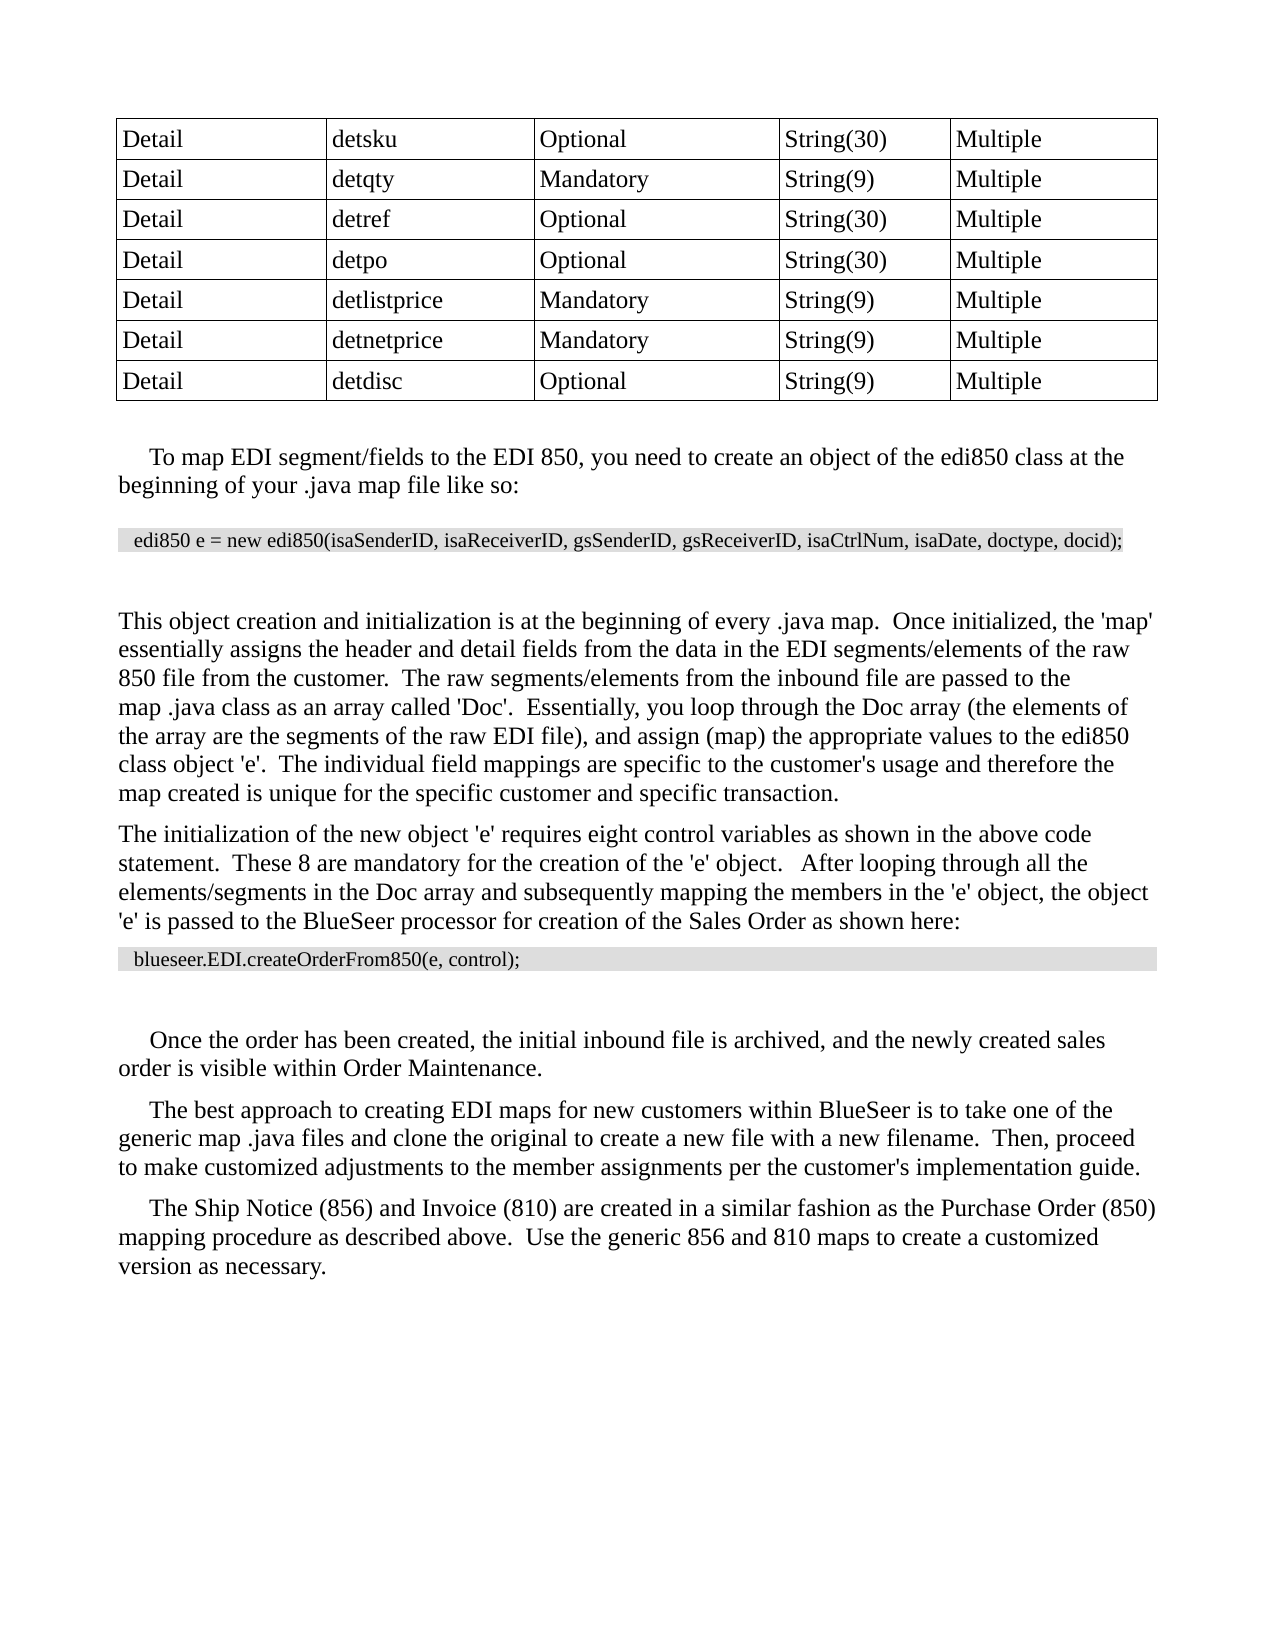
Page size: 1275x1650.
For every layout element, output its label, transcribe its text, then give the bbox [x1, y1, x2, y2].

table_cell detdisc [327, 361, 534, 400]
table_cell detlistprice [327, 280, 534, 320]
table_cell Multiple [951, 240, 1157, 279]
text The best approach to creating EDI maps for new customers within BlueSeer is to take one of the generic map .java files and clone the original to create a new file with a new filename. Then, proceed to make customized adjustments to the member assignments per the customer's implementation guide. [118, 1095, 1157, 1181]
text To map EDI segment/fields to the EDI 850, you need to create an object of the edi850 class at the beginning of your .java map file like so: [118, 442, 1157, 499]
table_cell Mandatory [535, 321, 779, 360]
table_cell Optional [535, 240, 779, 279]
table_cell detqty [327, 160, 534, 199]
table_cell Optional [535, 200, 779, 239]
table_cell String(9) [780, 321, 950, 360]
table_cell Multiple [951, 321, 1157, 360]
table_cell Multiple [951, 119, 1157, 158]
table_cell Mandatory [535, 160, 779, 199]
text This object creation and initialization is at the beginning of every .java map. Once initialized, the 'map' essentially assigns the header and detail fields from the data in the EDI segments/elements of the raw 850 file from the customer. The raw segments/elements from the inbound file are passed to the map .java class as an array called 'Doc'. Essentially, you loop through the Doc array (the elements of the array are the segments of the raw EDI file), and assign (map) the appropriate values to the edi850 class object 'e'. The individual field mappings are specific to the customer's usage and therefore the map created is unique for the specific customer and specific transaction. [118, 606, 1157, 807]
table_cell String(9) [780, 160, 950, 199]
table_cell String(9) [780, 280, 950, 320]
text blueseer.EDI.createOrderFrom850(e, control); [118, 947, 1157, 971]
table_cell Detail [117, 160, 326, 199]
table_cell Multiple [951, 200, 1157, 239]
table_cell Detail [117, 361, 326, 400]
table_cell detnetprice [327, 321, 534, 360]
text The initialization of the new object 'e' requires eight control variables as shown in the above code statement. These 8 are mandatory for the creation of the 'e' object. After looping through all the elements/segments in the Doc array and subsequently mapping the members in the 'e' object, the object 'e' is passed to the BlueSeer processor for creation of the Sales Order as shown here: [118, 819, 1157, 934]
table_cell Multiple [951, 361, 1157, 400]
table_cell String(9) [780, 361, 950, 400]
table_cell Multiple [951, 160, 1157, 199]
table_cell detsku [327, 119, 534, 158]
table_cell Multiple [951, 280, 1157, 320]
table_cell Detail [117, 240, 326, 279]
text edi850 e = new edi850(isaSenderID, isaReceiverID, gsSenderID, gsReceiverID, isaCtrlNum, isaDate, doctype, docid); [118, 528, 1157, 552]
table_cell Optional [535, 119, 779, 158]
table_cell String(30) [780, 119, 950, 158]
table_cell Detail [117, 280, 326, 320]
table_cell Detail [117, 200, 326, 239]
table_cell Mandatory [535, 280, 779, 320]
table_cell String(30) [780, 240, 950, 279]
text The Ship Notice (856) and Invoice (810) are created in a similar fashion as the Purchase Order (850) mapping procedure as described above. Use the generic 856 and 810 maps to create a customized version as necessary. [118, 1193, 1157, 1280]
table_cell detref [327, 200, 534, 239]
table_cell Detail [117, 321, 326, 360]
table_cell Detail [117, 119, 326, 158]
text Once the order has been created, the initial inbound file is archived, and the newly created sales order is visible within Order Maintenance. [118, 1025, 1157, 1082]
table_cell detpo [327, 240, 534, 279]
table_cell String(30) [780, 200, 950, 239]
table_cell Optional [535, 361, 779, 400]
